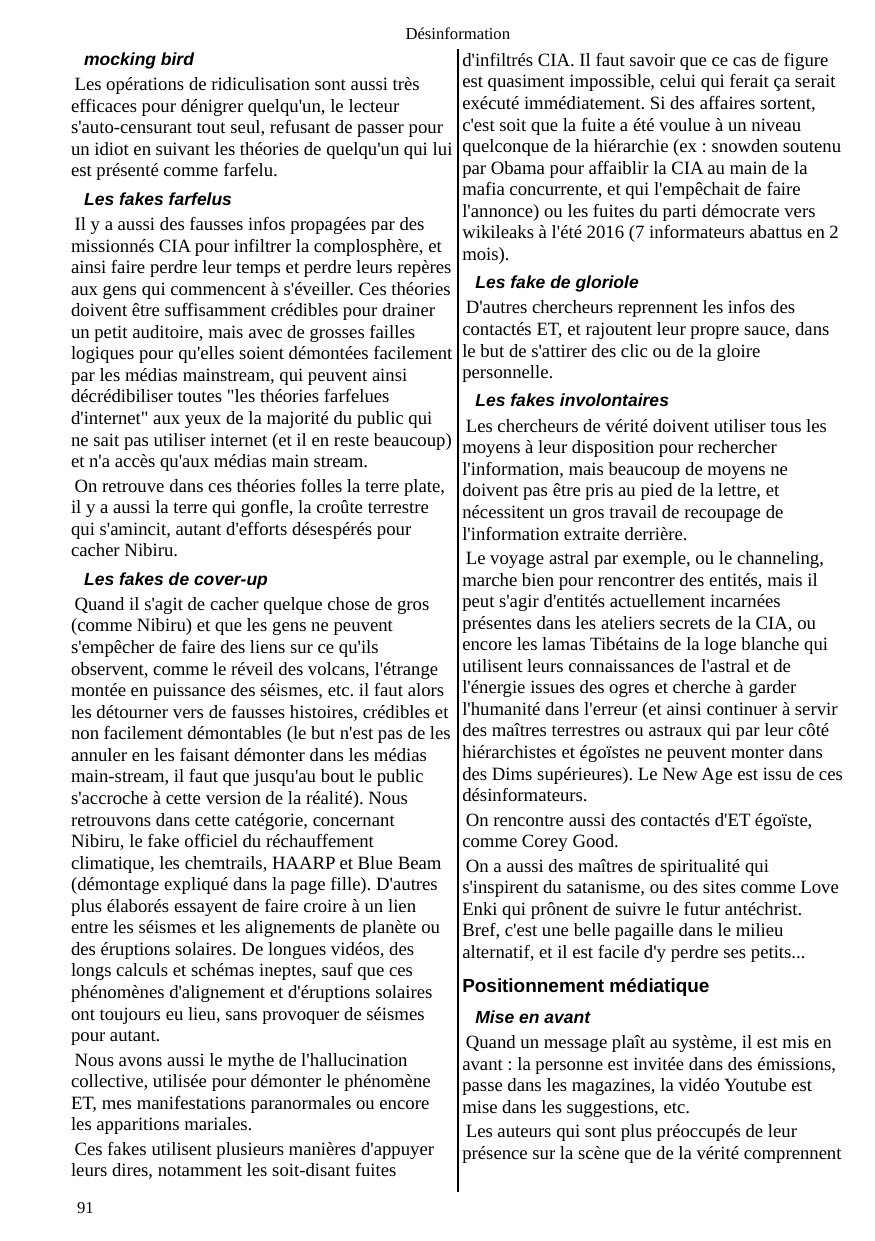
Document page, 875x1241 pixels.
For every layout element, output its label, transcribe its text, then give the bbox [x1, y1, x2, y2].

text Les opérations de ridiculisation sont aussi très efficaces pour dénigrer quelqu'un, le lecteur s'auto-censurant tout seul, refusant de passer pour un idiot en suivant les théories de quelqu'un qui lui est présenté comme farfelu. [71, 73, 453, 181]
text Nous avons aussi le mythe de l'hallucination collective, utilisée pour démonter le phénomène ET, mes manifestations paranormales ou encore les apparitions mariales. [71, 1048, 453, 1135]
text On rencontre aussi des contactés d'ET égoïste, comme Corey Good. [462, 808, 844, 852]
text d'infiltrés CIA. Il faut savoir que ce cas de figure est quasiment impossible, celui qui ferait ça serait exécuté immédiatement. Si des affaires sortent, c'est soit que la fuite a été voulue à un niveau quelconque de la hiérarchie (ex : snowden soutenu par Obama pour affaiblir la CIA au main de la mafia concurrente, et qui l'empêchait de faire l'annonce) ou les fuites du parti démocrate vers wikileaks à l'été 2016 (7 informateurs abattus en 2 mois). [462, 49, 844, 264]
text Ces fakes utilisent plusieurs manières d'appuyer leurs dires, notamment les soit-disant fuites [71, 1138, 453, 1181]
subtitle Les fake de gloriole [475, 272, 844, 292]
subtitle Positionnement médiatique [462, 974, 844, 996]
subtitle Les fakes farfelus [84, 188, 453, 209]
text Les auteurs qui sont plus préoccupés de leur présence sur la scène que de la vérité comprennent [462, 1120, 844, 1163]
subtitle Les fakes de cover-up [84, 568, 453, 589]
text Quand il s'agit de cacher quelque chose de gros (comme Nibiru) et que les gens ne peuvent s'empêcher de faire des liens sur ce qu'ils observent, comme le réveil des volcans, l'étrange montée en puissance des séismes, etc. il faut alors les détourner vers de fausses histoires, crédibles et non facilement démontables (le but n'est pas de les annuler en les faisant démonter dans les médias main-stream, il faut que jusqu'au bout le public s'accroche à cette version de la réalité). Nous retrouvons dans cette catégorie, concernant Nibiru, le fake officiel du réchauffement climatique, les chemtrails, HAARP et Blue Beam (démontage expliqué dans la page fille). D'autres plus élaborés essayent de faire croire à un lien entre les séismes et les alignements de planète ou des éruptions solaires. De longues vidéos, des longs calculs et schémas ineptes, sauf que ces phénomènes d'alignement et d'éruptions solaires ont toujours eu lieu, sans provoquer de séismes pour autant. [71, 593, 453, 1046]
subtitle Les fakes involontaires [475, 390, 844, 410]
subtitle mocking bird [84, 49, 453, 69]
text On retrouve dans ces théories folles la terre plate, il y a aussi la terre qui gonfle, la croûte terrestre qui s'amincit, autant d'efforts désespérés pour cacher Nibiru. [71, 474, 453, 561]
text Quand un message plaît au système, il est mis en avant : la personne est invitée dans des émissions, passe dans les magazines, la vidéo Youtube est mise dans les suggestions, etc. [462, 1031, 844, 1117]
subtitle Mise en avant [475, 1007, 844, 1027]
text On a aussi des maîtres de spiritualité qui s'inspirent du satanisme, ou des sites comme Love Enki qui prônent de suivre le futur antéchrist. Bref, c'est une belle pagaille dans le milieu alternatif, et il est facile d'y perdre ses petits... [462, 854, 844, 962]
text Il y a aussi des fausses infos propagées par des missionnés CIA pour infiltrer la complosphère, et ainsi faire perdre leur temps et perdre leurs repères aux gens qui commencent à s'éveiller. Ces théories doivent être suffisamment crédibles pour drainer un petit auditoire, mais avec de grosses failles logiques pour qu'elles soient démontées facilement par les médias mainstream, qui peuvent ainsi décrédibiliser toutes "les théories farfelues d'internet" aux yeux de la majorité du public qui ne sait pas utiliser internet (et il en reste beaucoup) et n'a accès qu'aux médias main stream. [71, 213, 453, 472]
text Les chercheurs de vérité doivent utiliser tous les moyens à leur disposition pour rechercher l'information, mais beaucoup de moyens ne doivent pas être pris au pied de la lettre, et nécessitent un gros travail de recoupage de l'information extraite derrière. [462, 414, 844, 544]
text Le voyage astral par exemple, ou le channeling, marche bien pour rencontrer des entités, mais il peut s'agir d'entités actuellement incarnées présentes dans les ateliers secrets de la CIA, ou encore les lamas Tibétains de la loge blanche qui utilisent leurs connaissances de l'astral et de l'énergie issues des ogres et cherche à garder l'humanité dans l'erreur (et ainsi continuer à servir des maîtres terrestres ou astraux qui par leur côté hiérarchistes et égoïstes ne peuvent monter dans des Dims supérieures). Le New Age est issu de ces désinformateurs. [462, 547, 844, 806]
text D'autres chercheurs reprennent les infos des contactés ET, et rajoutent leur propre sauce, dans le but de s'attirer des clic ou de la gloire personnelle. [462, 296, 844, 383]
